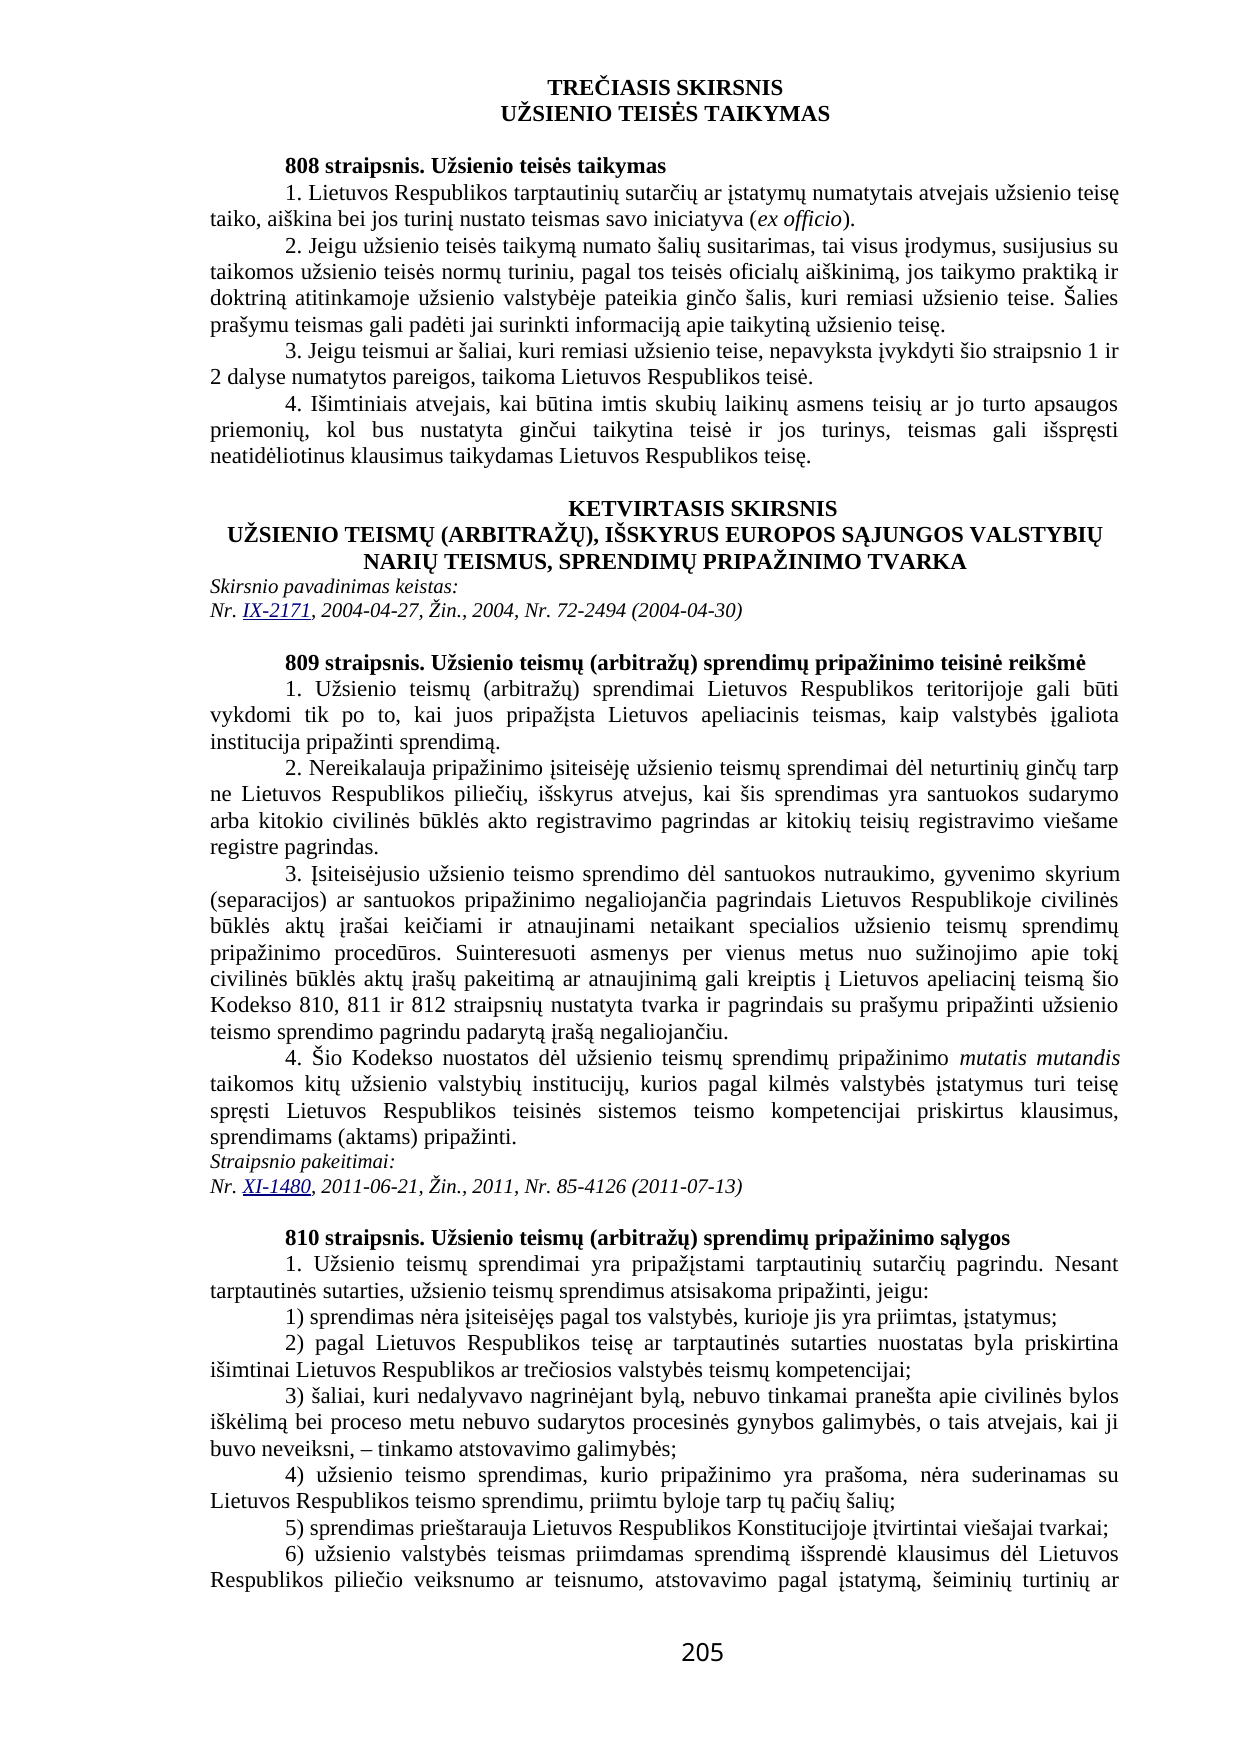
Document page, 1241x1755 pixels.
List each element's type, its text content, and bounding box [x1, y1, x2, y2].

text 2) pagal Lietuvos Respublikos teisę ar tarptautinės sutarties nuostatas byla priskirtina išimtinai Lietuvos Respublikos ar trečiosios valstybės teismų kompetencijai; [210, 1329, 1120, 1382]
text 5) sprendimas prieštarauja Lietuvos Respublikos Konstitucijoje įtvirtintai viešajai tvarkai; [210, 1514, 1120, 1540]
subtitle Trečiasis skirsnis [210, 73, 1120, 100]
text Nr. IX-2171, 2004-04-27, Žin., 2004, Nr. 72-2494 (2004-04-30) [210, 598, 1120, 622]
text 4. Išimtiniais atvejais, kai būtina imtis skubių laikinų asmens teisių ar jo turto apsaugos priemonių, kol bus nustatyta ginčui taikytina teisė ir jos turinys, teismas gali išspręsti neatidėliotinus klausimus taikydamas Lietuvos Respublikos teisę. [210, 390, 1120, 469]
text 2. Nereikalauja pripažinimo įsiteisėję užsienio teismų sprendimai dėl neturtinių ginčų tarp ne Lietuvos Respublikos piliečių, išskyrus atvejus, kai šis sprendimas yra santuokos sudarymo arba kitokio civilinės būklės akto registravimo pagrindas ar kitokių teisių registravimo viešame registre pagrindas. [210, 754, 1120, 859]
text 4. Šio Kodekso nuostatos dėl užsienio teismų sprendimų pripažinimo mutatis mutandis taikomos kitų užsienio valstybių institucijų, kurios pagal kilmės valstybės įstatymus turi teisę spręsti Lietuvos Respublikos teisinės sistemos teismo kompetencijai priskirtus klausimus, sprendimams (aktams) pripažinti. [210, 1044, 1120, 1149]
text UŽSIENIO TEISMŲ (ARBITRAŽŲ), IŠSKYRUS EUROPOS SĄJUNGOS VALSTYBIŲ NARIŲ TEISMUS, SPRENDIMŲ PRIPAŽINIMO TVARKA [210, 522, 1120, 574]
subtitle Užsienio teisės taikymas [210, 100, 1120, 126]
text 1. Lietuvos Respublikos tarptautinių sutarčių ar įstatymų numatytais atvejais užsienio teisę taiko, aiškina bei jos turinį nustato teismas savo iniciatyva (ex officio). [210, 179, 1120, 232]
text Straipsnio pakeitimai: [210, 1149, 1120, 1173]
text 1. Užsienio teismų (arbitražų) sprendimai Lietuvos Respublikos teritorijoje gali būti vykdomi tik po to, kai juos pripažįsta Lietuvos apeliacinis teismas, kaip valstybės įgaliota institucija pripažinti sprendimą. [210, 675, 1120, 754]
text KETVIRTASIS SKIRSNIS [210, 495, 1120, 522]
text 808 straipsnis. Užsienio teisės taikymas [210, 153, 1120, 179]
text 1. Užsienio teismų sprendimai yra pripažįstami tarptautinių sutarčių pagrindu. Nesant tarptautinės sutarties, užsienio teismų sprendimus atsisakoma pripažinti, jeigu: [210, 1250, 1120, 1303]
text 4) užsienio teismo sprendimas, kurio pripažinimo yra prašoma, nėra suderinamas su Lietuvos Respublikos teismo sprendimu, priimtu byloje tarp tų pačių šalių; [210, 1461, 1120, 1514]
text 6) užsienio valstybės teismas priimdamas sprendimą išsprendė klausimus dėl Lietuvos Respublikos piliečio veiksnumo ar teisnumo, atstovavimo pagal įstatymą, šeiminių turtinių ar [210, 1540, 1120, 1593]
text 3. Jeigu teismui ar šaliai, kuri remiasi užsienio teise, nepavyksta įvykdyti šio straipsnio 1 ir 2 dalyse numatytos pareigos, taikoma Lietuvos Respublikos teisė. [210, 337, 1120, 390]
text Skirsnio pavadinimas keistas: [210, 574, 1120, 598]
text 3) šaliai, kuri nedalyvavo nagrinėjant bylą, nebuvo tinkamai pranešta apie civilinės bylos iškėlimą bei proceso metu nebuvo sudarytos procesinės gynybos galimybės, o tais atvejais, kai ji buvo neveiksni, – tinkamo atstovavimo galimybės; [210, 1382, 1120, 1461]
text 810 straipsnis. Užsienio teismų (arbitražų) sprendimų pripažinimo sąlygos [210, 1224, 1120, 1250]
text 3. Įsiteisėjusio užsienio teismo sprendimo dėl santuokos nutraukimo, gyvenimo skyrium (separacijos) ar santuokos pripažinimo negaliojančia pagrindais Lietuvos Respublikoje civilinės būklės aktų įrašai keičiami ir atnaujinami netaikant specialios užsienio teismų sprendimų pripažinimo procedūros. Suinteresuoti asmenys per vienus metus nuo sužinojimo apie tokį civilinės būklės aktų įrašų pakeitimą ar atnaujinimą gali kreiptis į Lietuvos apeliacinį teismą šio Kodekso 810, 811 ir 812 straipsnių nustatyta tvarka ir pagrindais su prašymu pripažinti užsienio teismo sprendimo pagrindu padarytą įrašą negaliojančiu. [210, 859, 1120, 1044]
text Nr. XI-1480, 2011-06-21, Žin., 2011, Nr. 85-4126 (2011-07-13) [210, 1173, 1120, 1198]
text 2. Jeigu užsienio teisės taikymą numato šalių susitarimas, tai visus įrodymus, susijusius su taikomos užsienio teisės normų turiniu, pagal tos teisės oficialų aiškinimą, jos taikymo praktiką ir doktriną atitinkamoje užsienio valstybėje pateikia ginčo šalis, kuri remiasi užsienio teise. Šalies prašymu teismas gali padėti jai surinkti informaciją apie taikytiną užsienio teisę. [210, 232, 1120, 337]
text 809 straipsnis. Užsienio teismų (arbitražų) sprendimų pripažinimo teisinė reikšmė [285, 649, 1120, 675]
text 1) sprendimas nėra įsiteisėjęs pagal tos valstybės, kurioje jis yra priimtas, įstatymus; [210, 1303, 1120, 1329]
